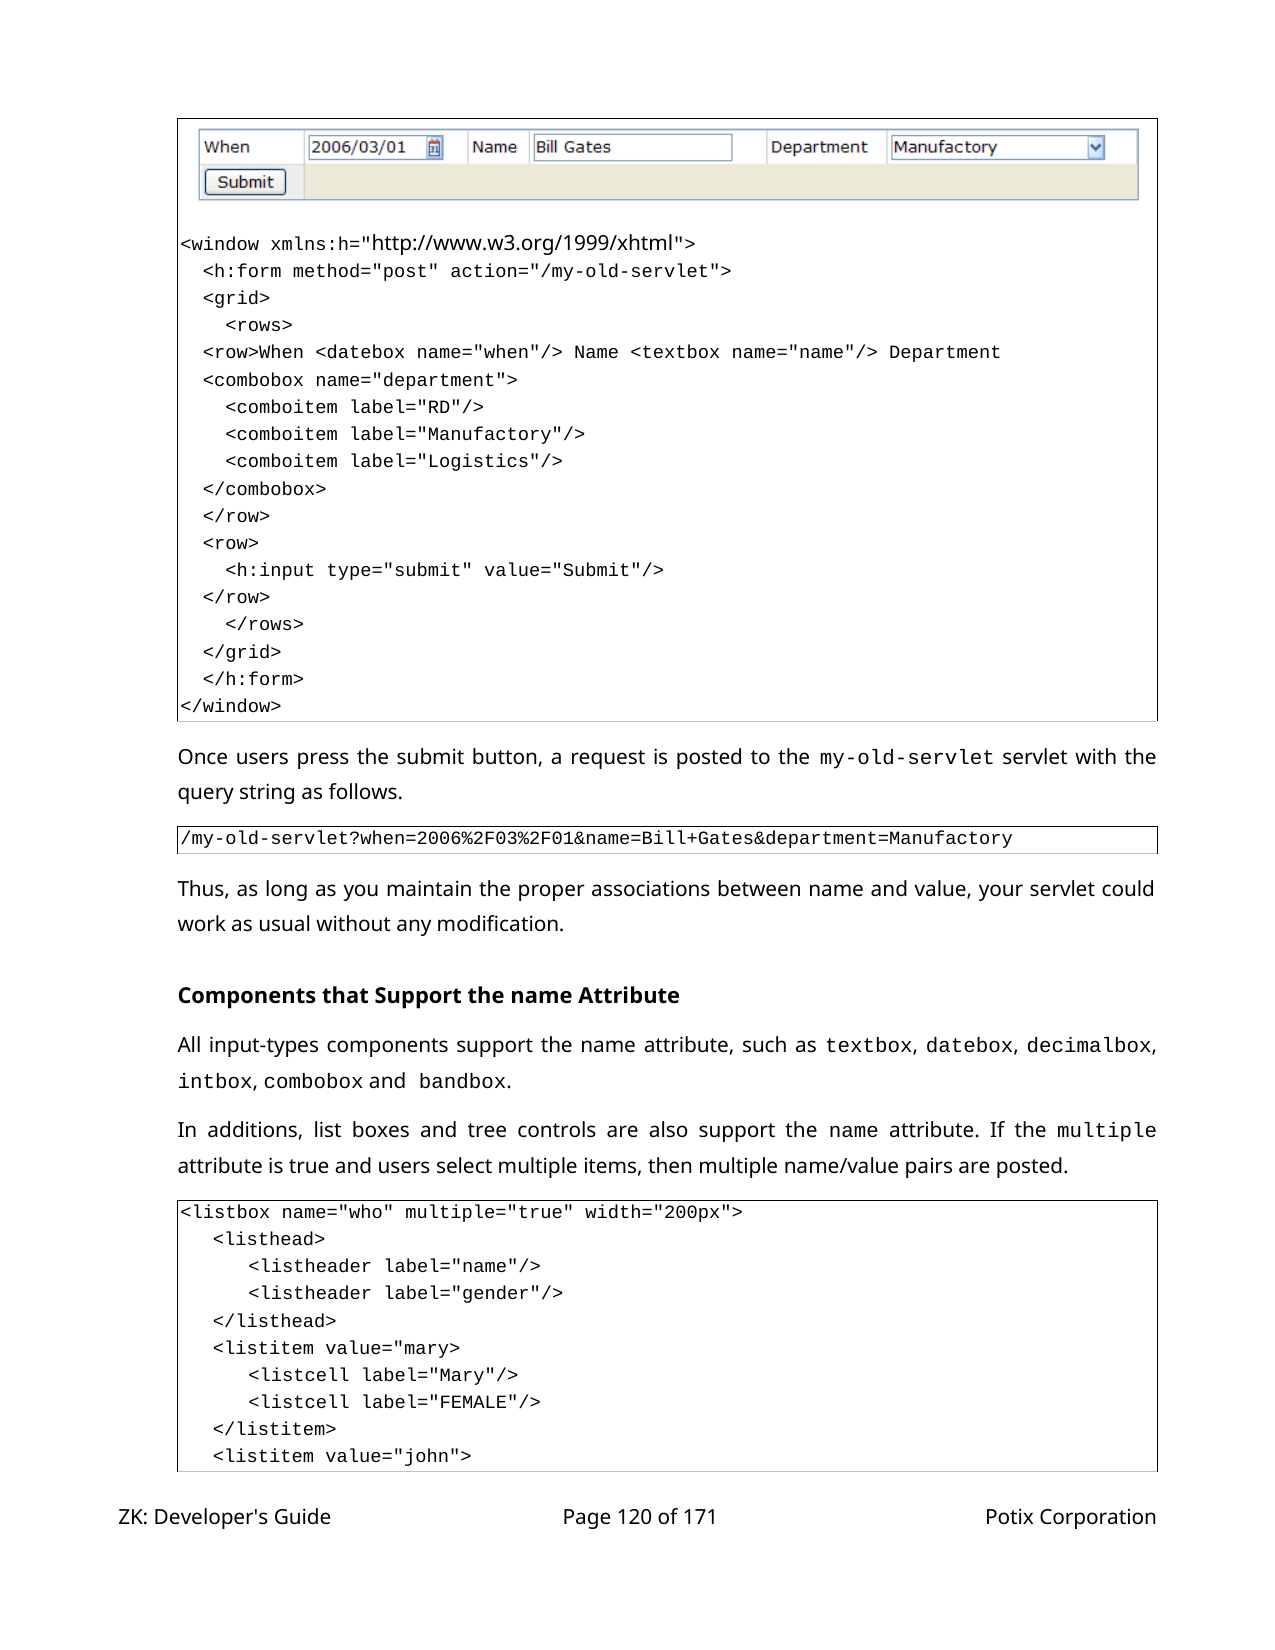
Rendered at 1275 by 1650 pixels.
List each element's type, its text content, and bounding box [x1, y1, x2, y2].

text <comboitem label="Manufactory"/> [178, 422, 1157, 446]
text </window> [178, 694, 1157, 721]
text <row> [178, 531, 1157, 555]
text All input-types components support the name attribute, such as textbox, datebox, decimalbox, intbox, combobox and bandbox. [177, 1031, 1157, 1095]
subtitle Components that Support the name Attribute [177, 980, 1157, 1010]
text </listhead> [178, 1308, 1157, 1333]
text <listitem value="mary> [178, 1336, 1157, 1360]
text <h:form method="post" action="/my-old-servlet"> [178, 259, 1157, 283]
text Once users press the submit button, a request is posted to the my-old-servlet servlet with the query string as follows. [177, 742, 1157, 806]
text </listitem> [178, 1417, 1157, 1441]
text /my-old-servlet?when=2006%2F03%2F01&name=Bill+Gates&department=Manufactory [178, 827, 1157, 853]
text <comboitem label="RD"/> [178, 395, 1157, 419]
text <window xmlns:h="http://www.w3.org/1999/xhtml"> [178, 228, 1157, 256]
text <listitem value="john"> [178, 1444, 1157, 1471]
text <grid> [178, 286, 1157, 310]
text <row>When <datebox name="when"/> Name <textbox name="name"/> Department [178, 340, 1157, 365]
text <listhead> [178, 1227, 1157, 1251]
text <rows> [178, 313, 1157, 337]
text Thus, as long as you maintain the proper associations between name and value, your servlet could work as usual without any modification. [177, 874, 1157, 937]
text </h:form> [178, 667, 1157, 691]
text <listcell label="FEMALE"/> [178, 1390, 1157, 1414]
picture [195, 125, 1144, 203]
text </row> [178, 585, 1157, 609]
text </rows> [178, 612, 1157, 637]
text In additions, list boxes and tree controls are also support the name attribute. If the multiple attribute is true and users select multiple items, then multiple name/value pairs are posted. [177, 1115, 1157, 1179]
text <combobox name="department"> [178, 368, 1157, 392]
text <listheader label="name"/> [178, 1254, 1157, 1278]
text </row> [178, 503, 1157, 528]
text <h:input type="submit" value="Submit"/> [178, 558, 1157, 582]
text <listbox name="who" multiple="true" width="200px"> [178, 1201, 1157, 1224]
text </grid> [178, 639, 1157, 664]
text </combobox> [178, 476, 1157, 501]
text <listheader label="gender"/> [178, 1281, 1157, 1306]
text <listcell label="Mary"/> [178, 1363, 1157, 1387]
text <comboitem label="Logistics"/> [178, 449, 1157, 473]
